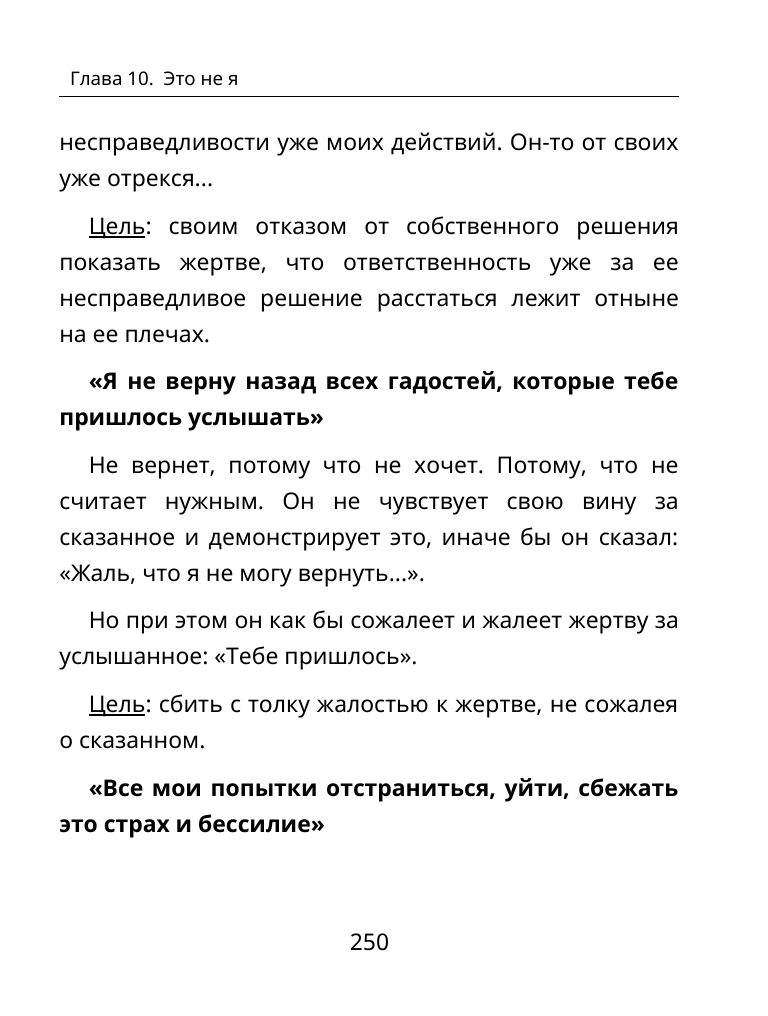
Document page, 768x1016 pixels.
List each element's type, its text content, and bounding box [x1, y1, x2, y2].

text «Я не верну назад всех гадостей, которые тебе пришлось услышать» [59, 365, 679, 432]
text Не вернет, потому что не хочет. Потому, что не считает нужным. Он не чувствует свою вину за сказанное и демонстрирует это, иначе бы он сказал: «Жаль, что я не могу вернуть...». [59, 449, 679, 588]
text Цель: сбить с толку жалостью к жертве, не сожалея о сказанном. [59, 688, 679, 755]
text Но при этом он как бы сожалеет и жалеет жертву за услышанное: «Тебе пришлось». [59, 604, 679, 672]
text Цель: своим отказом от собственного решения показать жертве, что ответственность уже за ее несправедливое решение расстаться лежит отныне на ее плечах. [59, 210, 679, 349]
text несправедливости уже моих действий. Он-то от своих уже отрекся... [59, 126, 679, 193]
text «Все мои попытки отстраниться, уйти, сбежать это страх и бессилие» [59, 772, 679, 839]
